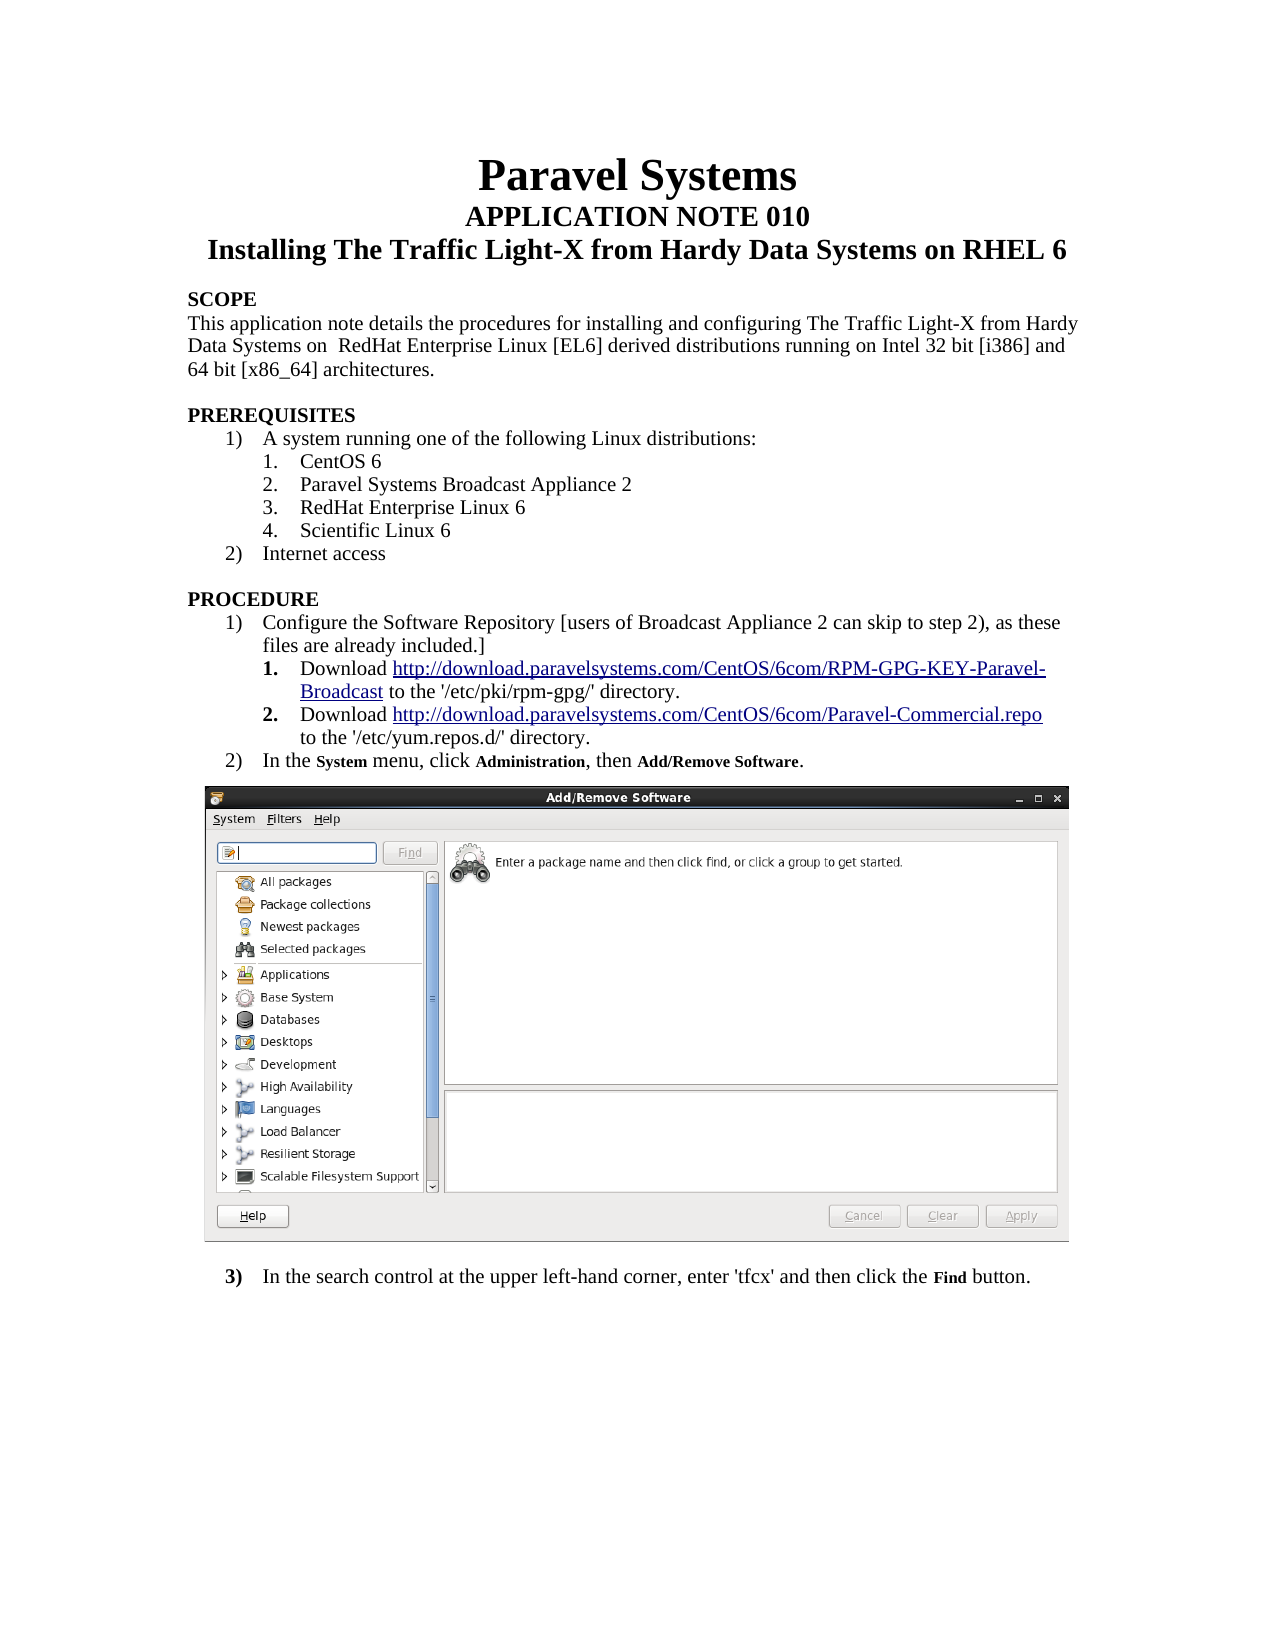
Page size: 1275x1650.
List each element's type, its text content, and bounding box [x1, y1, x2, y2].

list A system running one of the following Linux distributions: [225, 426, 1087, 449]
text SCOPE [187, 288, 1087, 311]
text PREREQUISITES [187, 403, 1087, 426]
list Download http://download.paravelsystems.com/CentOS/6com/RPM-GPG-KEY-Paravel-Broadcast to the '/etc/pki/rpm-gpg/' directory. [262, 657, 1087, 703]
list Paravel Systems Broadcast Appliance 2 [262, 472, 1087, 496]
text Paravel Systems [187, 150, 1087, 201]
picture [204, 786, 1069, 1242]
list In the System menu, click Administration, then Add/Remove Software. [225, 749, 1087, 772]
list RedHat Enterprise Linux 6 [262, 496, 1087, 518]
list Configure the Software Repository [users of Broadcast Appliance 2 can skip to step 2), as these files are already included.] [225, 611, 1087, 657]
list CentOS 6 [262, 449, 1087, 472]
text This application note details the procedures for installing and configuring The Traffic Light-X from Hardy Data Systems on RedHat Enterprise Linux [EL6] derived distributions running on Intel 32 bit [i386] and 64 bit [x86_64] architectures. [187, 311, 1087, 380]
list In the search control at the upper left-hand corner, enter 'tfcx' and then click the Find button. [225, 1264, 1087, 1288]
list to the '/etc/yum.repos.d/' directory. [262, 726, 1087, 749]
list Internet access [225, 542, 1087, 564]
list Download http://download.paravelsystems.com/CentOS/6com/Paravel-Commercial.repo [262, 703, 1087, 726]
text PROCEDURE [187, 588, 1087, 611]
list Scientific Linux 6 [262, 518, 1087, 542]
text APPLICATION NOTE 010 [187, 201, 1087, 233]
text Installing The Traffic Light-X from Hardy Data Systems on RHEL 6 [187, 233, 1087, 265]
